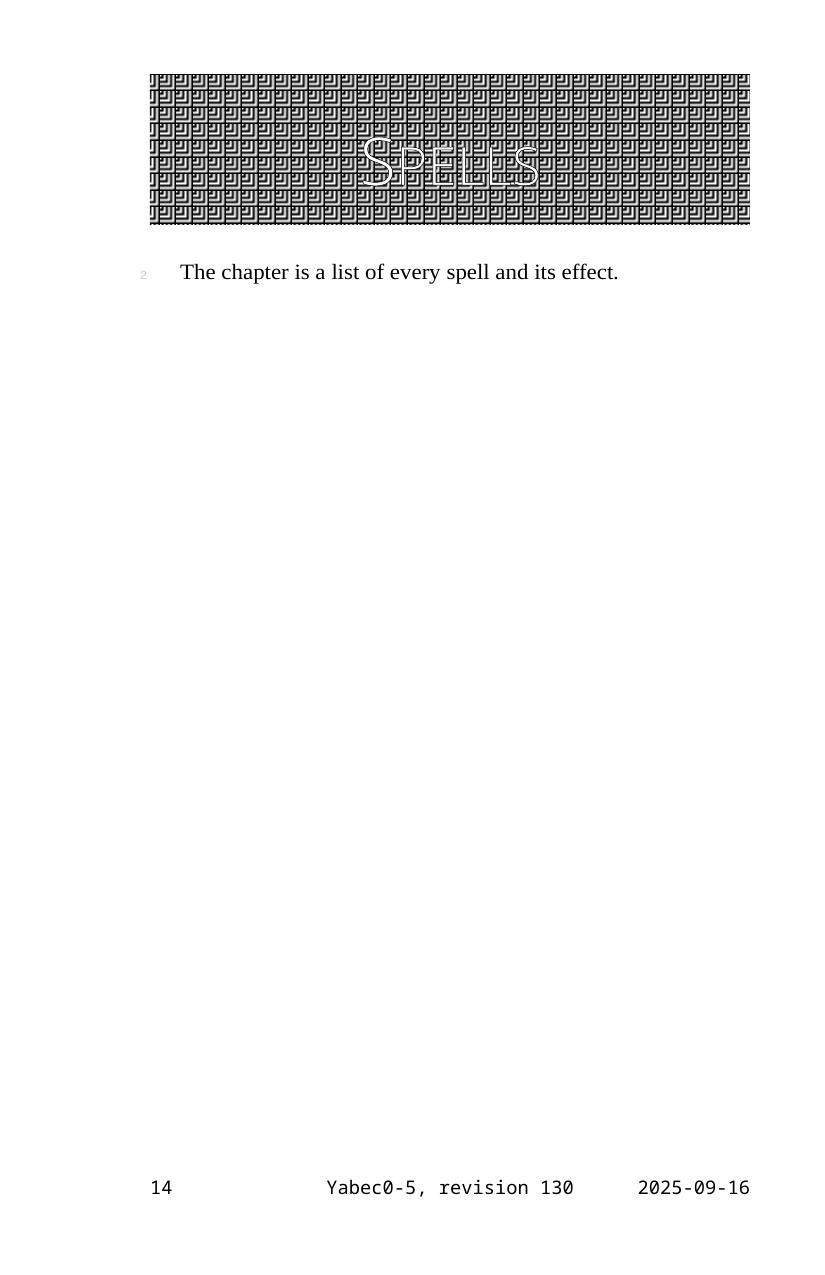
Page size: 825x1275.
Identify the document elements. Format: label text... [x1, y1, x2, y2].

text The chapter is a list of every spell and its effect. [150, 260, 750, 284]
picture [149, 74, 750, 225]
